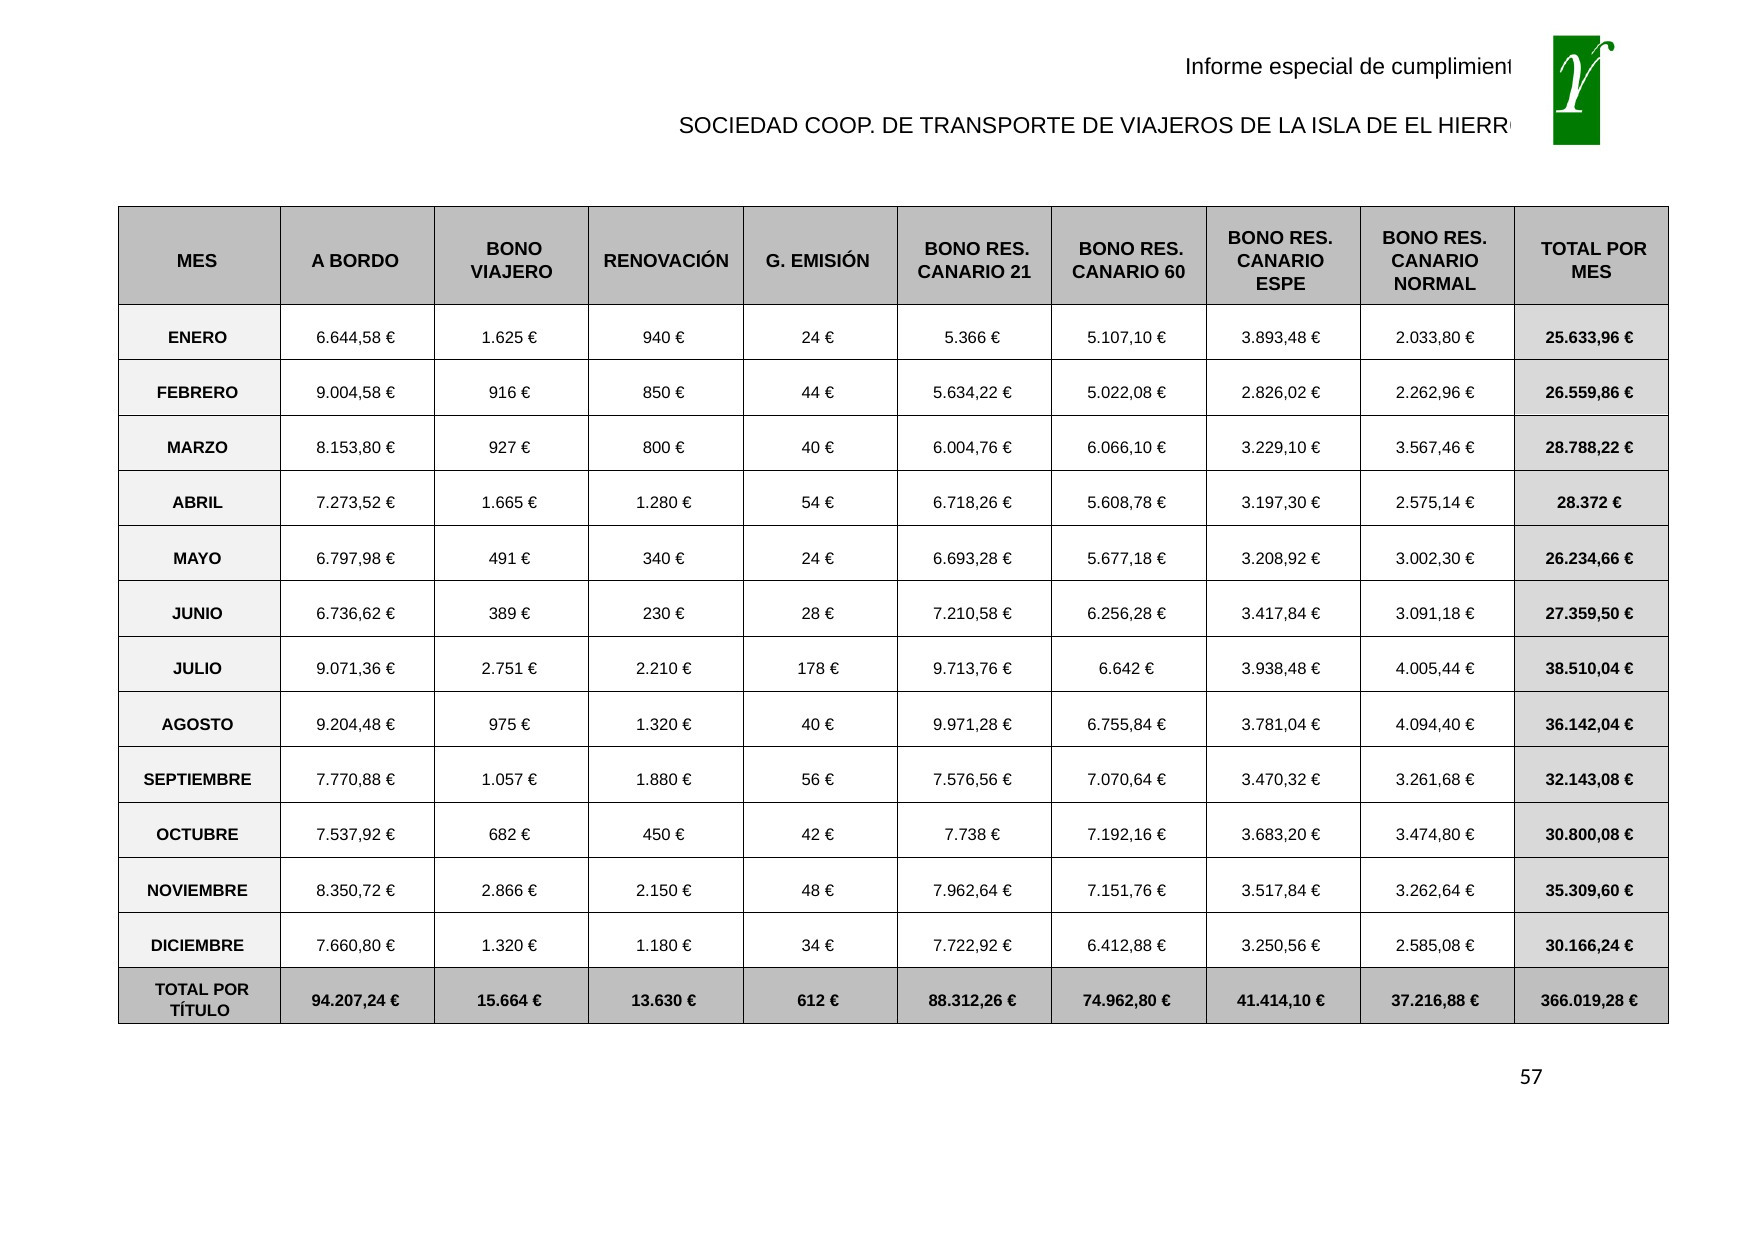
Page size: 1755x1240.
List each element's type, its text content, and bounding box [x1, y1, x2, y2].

table_cell 7.660,80 € [281, 913, 434, 967]
table_cell 3.938,48 € [1207, 637, 1360, 691]
table_cell 3.470,32 € [1207, 747, 1360, 802]
table_cell 5.022,08 € [1052, 360, 1206, 414]
table_cell 56 € [744, 747, 897, 802]
table_cell 6.066,10 € [1052, 416, 1206, 470]
table_cell 5.107,10 € [1052, 305, 1206, 359]
table_cell 9.204,48 € [281, 692, 434, 746]
table_cell 88.312,26 € [898, 968, 1051, 1023]
table_cell 8.153,80 € [281, 416, 434, 470]
table_cell 940 € [589, 305, 743, 359]
table_header BONO RES. CANARIO 21 [898, 207, 1051, 304]
table_cell 24 € [744, 526, 897, 580]
table_cell 3.781,04 € [1207, 692, 1360, 746]
table_cell 2.262,96 € [1361, 360, 1514, 414]
table_cell 450 € [589, 803, 743, 857]
table_cell 230 € [589, 581, 743, 636]
table_cell 4.094,40 € [1361, 692, 1514, 746]
table_cell 6.642 € [1052, 637, 1206, 691]
table_cell 40 € [744, 416, 897, 470]
table_cell 340 € [589, 526, 743, 580]
table_cell 612 € [744, 968, 897, 1023]
table_cell 916 € [435, 360, 588, 414]
table_cell OCTUBRE [119, 803, 280, 857]
table_header MES [119, 207, 280, 304]
table_cell 74.962,80 € [1052, 968, 1206, 1023]
table_cell 1.057 € [435, 747, 588, 802]
table_header BONO RES. CANARIO NORMAL [1361, 207, 1514, 304]
table_cell 682 € [435, 803, 588, 857]
table_cell 26.559,86 € [1515, 360, 1668, 414]
table_cell 3.417,84 € [1207, 581, 1360, 636]
table_cell 6.644,58 € [281, 305, 434, 359]
table_cell 6.718,26 € [898, 471, 1051, 525]
table_cell 7.192,16 € [1052, 803, 1206, 857]
table_cell 8.350,72 € [281, 858, 434, 912]
table_cell 94.207,24 € [281, 968, 434, 1023]
table_cell 38.510,04 € [1515, 637, 1668, 691]
table_cell 3.893,48 € [1207, 305, 1360, 359]
table_cell 26.234,66 € [1515, 526, 1668, 580]
table_cell 7.576,56 € [898, 747, 1051, 802]
table_cell 40 € [744, 692, 897, 746]
table_cell 25.633,96 € [1515, 305, 1668, 359]
table_cell 1.665 € [435, 471, 588, 525]
table_cell FEBRERO [119, 360, 280, 414]
table_cell SEPTIEMBRE [119, 747, 280, 802]
table_header G. EMISIÓN [744, 207, 897, 304]
table_cell 3.567,46 € [1361, 416, 1514, 470]
table_cell JUNIO [119, 581, 280, 636]
table_cell 6.004,76 € [898, 416, 1051, 470]
table_cell 1.180 € [589, 913, 743, 967]
table_cell 6.412,88 € [1052, 913, 1206, 967]
table_cell 7.738 € [898, 803, 1051, 857]
table_cell 2.585,08 € [1361, 913, 1514, 967]
table_header BONO VIAJERO [435, 207, 588, 304]
table_cell 927 € [435, 416, 588, 470]
table_cell 1.625 € [435, 305, 588, 359]
table_cell 3.197,30 € [1207, 471, 1360, 525]
table_cell NOVIEMBRE [119, 858, 280, 912]
table_cell 3.208,92 € [1207, 526, 1360, 580]
table_cell 3.250,56 € [1207, 913, 1360, 967]
table_cell 44 € [744, 360, 897, 414]
table_cell 54 € [744, 471, 897, 525]
table_cell 975 € [435, 692, 588, 746]
table_cell 389 € [435, 581, 588, 636]
table_cell 366.019,28 € [1515, 968, 1668, 1023]
table_cell 28 € [744, 581, 897, 636]
table_cell 2.866 € [435, 858, 588, 912]
table_cell 5.634,22 € [898, 360, 1051, 414]
table_cell 3.517,84 € [1207, 858, 1360, 912]
table_header TOTAL POR MES [1515, 207, 1668, 304]
table_cell 9.004,58 € [281, 360, 434, 414]
table_cell 3.261,68 € [1361, 747, 1514, 802]
table_cell 7.537,92 € [281, 803, 434, 857]
table_cell DICIEMBRE [119, 913, 280, 967]
table_cell 4.005,44 € [1361, 637, 1514, 691]
table_cell 1.320 € [435, 913, 588, 967]
table_cell 28.372 € [1515, 471, 1668, 525]
table_cell 2.150 € [589, 858, 743, 912]
table_cell 9.971,28 € [898, 692, 1051, 746]
table_cell 6.256,28 € [1052, 581, 1206, 636]
table_cell 6.693,28 € [898, 526, 1051, 580]
table_header BONO RES. CANARIO 60 [1052, 207, 1206, 304]
table_cell 5.366 € [898, 305, 1051, 359]
table_cell 36.142,04 € [1515, 692, 1668, 746]
table_cell 2.033,80 € [1361, 305, 1514, 359]
table_cell 800 € [589, 416, 743, 470]
table_cell 27.359,50 € [1515, 581, 1668, 636]
table_cell 6.755,84 € [1052, 692, 1206, 746]
table_cell AGOSTO [119, 692, 280, 746]
table_cell 7.151,76 € [1052, 858, 1206, 912]
table_cell 7.273,52 € [281, 471, 434, 525]
table_cell 2.210 € [589, 637, 743, 691]
table_cell 3.474,80 € [1361, 803, 1514, 857]
table_cell 850 € [589, 360, 743, 414]
table_cell ABRIL [119, 471, 280, 525]
table_cell 7.770,88 € [281, 747, 434, 802]
table_cell 37.216,88 € [1361, 968, 1514, 1023]
table_cell 491 € [435, 526, 588, 580]
table_cell 9.071,36 € [281, 637, 434, 691]
table_cell 1.320 € [589, 692, 743, 746]
table_cell 3.229,10 € [1207, 416, 1360, 470]
table_cell 5.608,78 € [1052, 471, 1206, 525]
table_cell 2.751 € [435, 637, 588, 691]
table_cell 7.962,64 € [898, 858, 1051, 912]
table_cell ENERO [119, 305, 280, 359]
table_cell 32.143,08 € [1515, 747, 1668, 802]
table_cell 3.262,64 € [1361, 858, 1514, 912]
table_cell 2.826,02 € [1207, 360, 1360, 414]
table_cell 1.880 € [589, 747, 743, 802]
table_cell 30.166,24 € [1515, 913, 1668, 967]
table_cell 3.683,20 € [1207, 803, 1360, 857]
table_cell 48 € [744, 858, 897, 912]
table_cell 5.677,18 € [1052, 526, 1206, 580]
table_cell 30.800,08 € [1515, 803, 1668, 857]
table_cell JULIO [119, 637, 280, 691]
table_cell 2.575,14 € [1361, 471, 1514, 525]
table_cell 34 € [744, 913, 897, 967]
table_cell 13.630 € [589, 968, 743, 1023]
table_cell 41.414,10 € [1207, 968, 1360, 1023]
table_cell 178 € [744, 637, 897, 691]
table_cell 6.797,98 € [281, 526, 434, 580]
table_cell TOTAL POR TÍTULO [119, 968, 280, 1023]
table_cell MARZO [119, 416, 280, 470]
table_header BONO RES. CANARIO ESPE [1207, 207, 1360, 304]
table_cell 28.788,22 € [1515, 416, 1668, 470]
table_cell 7.210,58 € [898, 581, 1051, 636]
table_cell 9.713,76 € [898, 637, 1051, 691]
table_cell 35.309,60 € [1515, 858, 1668, 912]
table_cell 42 € [744, 803, 897, 857]
table_header RENOVACIÓN [589, 207, 743, 304]
table_cell 3.002,30 € [1361, 526, 1514, 580]
table_cell 7.070,64 € [1052, 747, 1206, 802]
table_cell 3.091,18 € [1361, 581, 1514, 636]
table_cell MAYO [119, 526, 280, 580]
table_cell 15.664 € [435, 968, 588, 1023]
table_cell 24 € [744, 305, 897, 359]
table_cell 6.736,62 € [281, 581, 434, 636]
table_cell 7.722,92 € [898, 913, 1051, 967]
table_header A BORDO [281, 207, 434, 304]
table_cell 1.280 € [589, 471, 743, 525]
